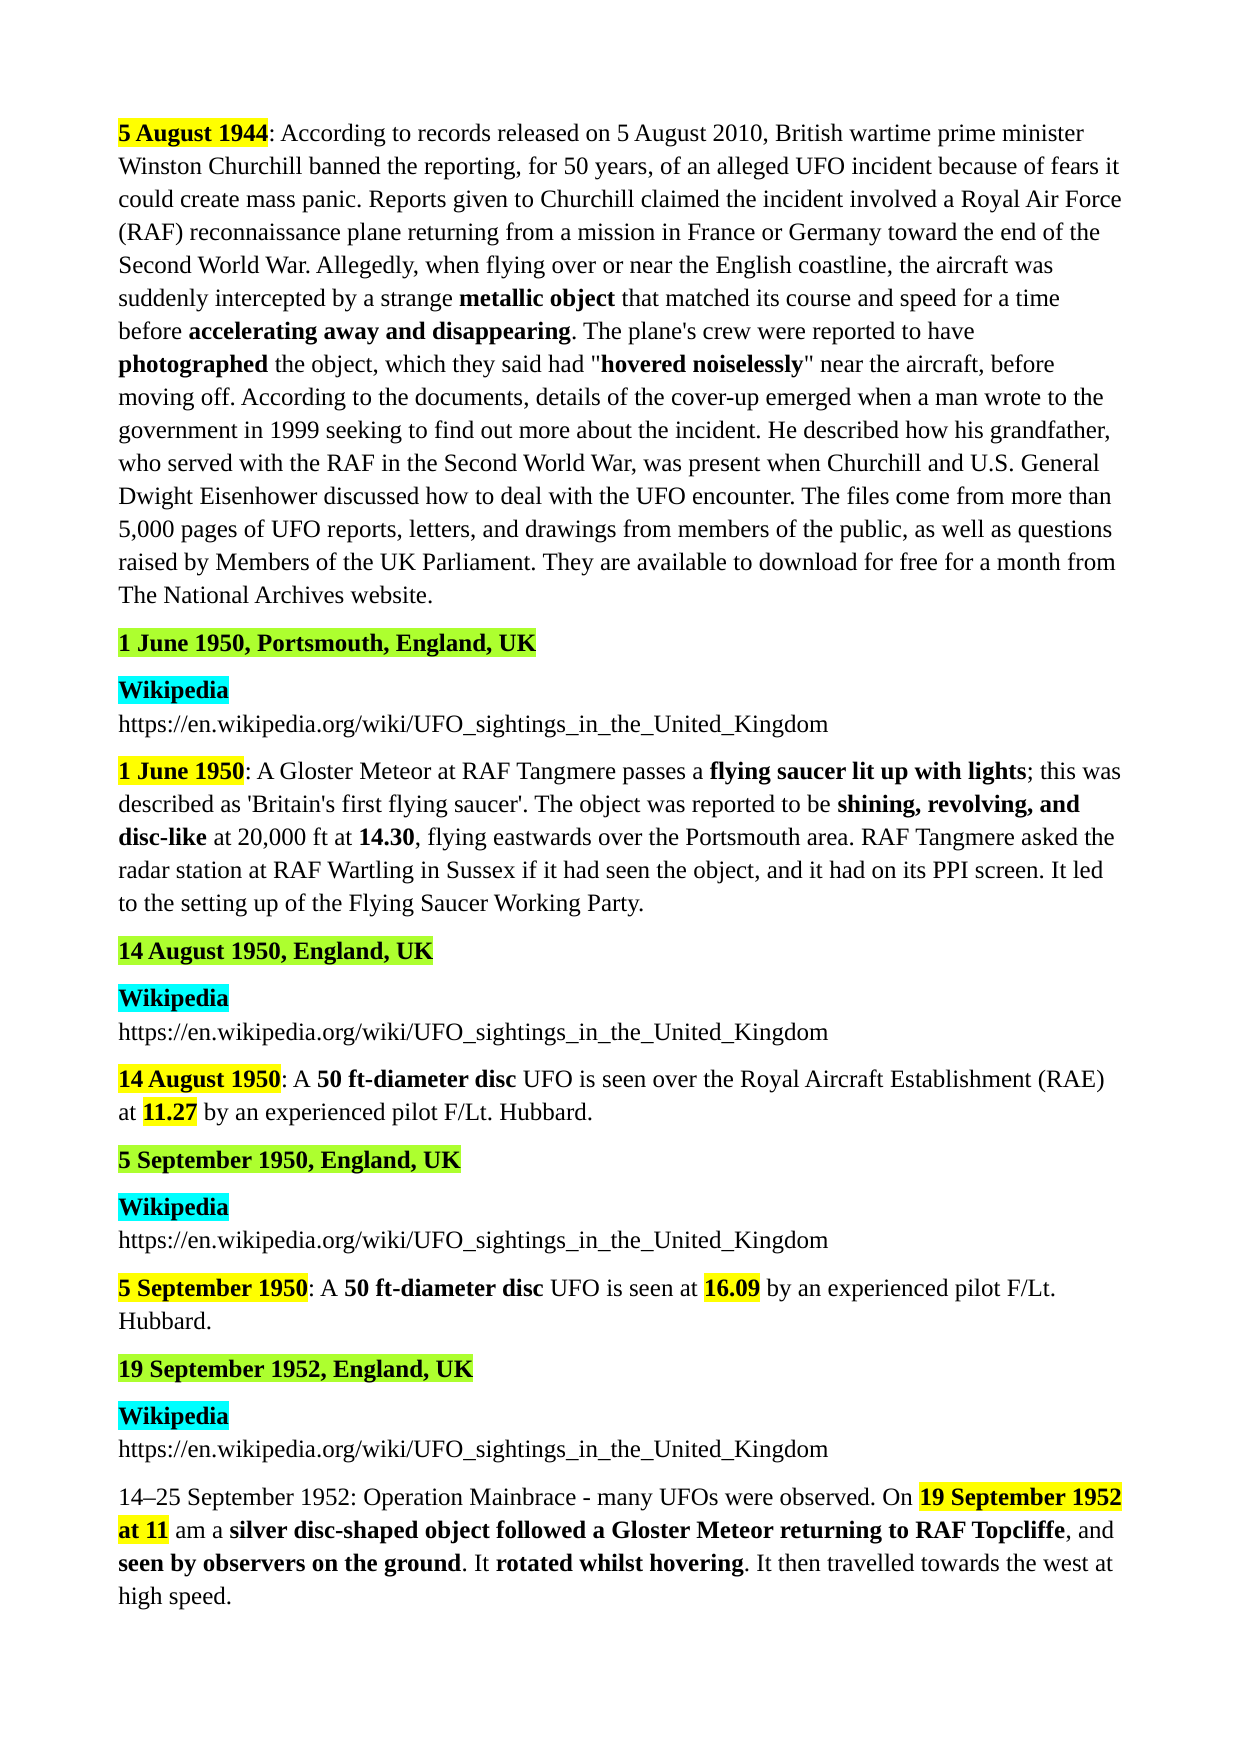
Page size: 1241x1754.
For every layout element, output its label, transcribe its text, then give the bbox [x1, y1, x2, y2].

text 14–25 September 1952: Operation Mainbrace - many UFOs were observed. On 19 September 1952 at 11 am a silver disc-shaped object followed a Gloster Meteor returning to RAF Topcliffe, and seen by observers on the ground. It rotated whilst hovering. It then travelled towards the west at high speed. [118, 1482, 1122, 1610]
text 5 September 1950, England, UK [118, 1145, 1122, 1173]
text Wikipedia https://en.wikipedia.org/wiki/UFO_sightings_in_the_United_Kingdom [118, 1401, 1122, 1463]
text 5 September 1950: A 50 ft-diameter disc UFO is seen at 16.09 by an experienced pilot F/Lt. Hubbard. [118, 1273, 1122, 1335]
text 19 September 1952, England, UK [118, 1354, 1122, 1382]
text 14 August 1950, England, UK [118, 936, 1122, 965]
text Wikipedia https://en.wikipedia.org/wiki/UFO_sightings_in_the_United_Kingdom [118, 676, 1122, 737]
text Wikipedia https://en.wikipedia.org/wiki/UFO_sightings_in_the_United_Kingdom [118, 983, 1122, 1045]
text 5 August 1944: According to records released on 5 August 2010, British wartime prime minister Winston Churchill banned the reporting, for 50 years, of an alleged UFO incident because of fears it could create mass panic. Reports given to Churchill claimed the incident involved a Royal Air Force (RAF) reconnaissance plane returning from a mission in France or Germany toward the end of the Second World War. Allegedly, when flying over or near the English coastline, the aircraft was suddenly intercepted by a strange metallic object that matched its course and speed for a time before accelerating away and disappearing. The plane's crew were reported to have photographed the object, which they said had "hovered noiselessly" near the aircraft, before moving off. According to the documents, details of the cover-up emerged when a man wrote to the government in 1999 seeking to find out more about the incident. He described how his grandfather, who served with the RAF in the Second World War, was present when Churchill and U.S. General Dwight Eisenhower discussed how to deal with the UFO encounter. The files come from more than 5,000 pages of UFO reports, letters, and drawings from members of the public, as well as questions raised by Members of the UK Parliament. They are available to download for free for a month from The National Archives website. [118, 118, 1122, 609]
text 14 August 1950: A 50 ft-diameter disc UFO is seen over the Royal Aircraft Establishment (RAE) at 11.27 by an experienced pilot F/Lt. Hubbard. [118, 1064, 1122, 1126]
text Wikipedia https://en.wikipedia.org/wiki/UFO_sightings_in_the_United_Kingdom [118, 1192, 1122, 1254]
text 1 June 1950, Portsmouth, England, UK [118, 628, 1122, 657]
text 1 June 1950: A Gloster Meteor at RAF Tangmere passes a flying saucer lit up with lights; this was described as 'Britain's first flying saucer'. The object was reported to be shining, revolving, and disc-like at 20,000 ft at 14.30, flying eastwards over the Portsmouth area. RAF Tangmere asked the radar station at RAF Wartling in Sussex if it had seen the object, and it had on its PPI screen. It led to the setting up of the Flying Saucer Working Party. [118, 756, 1122, 917]
